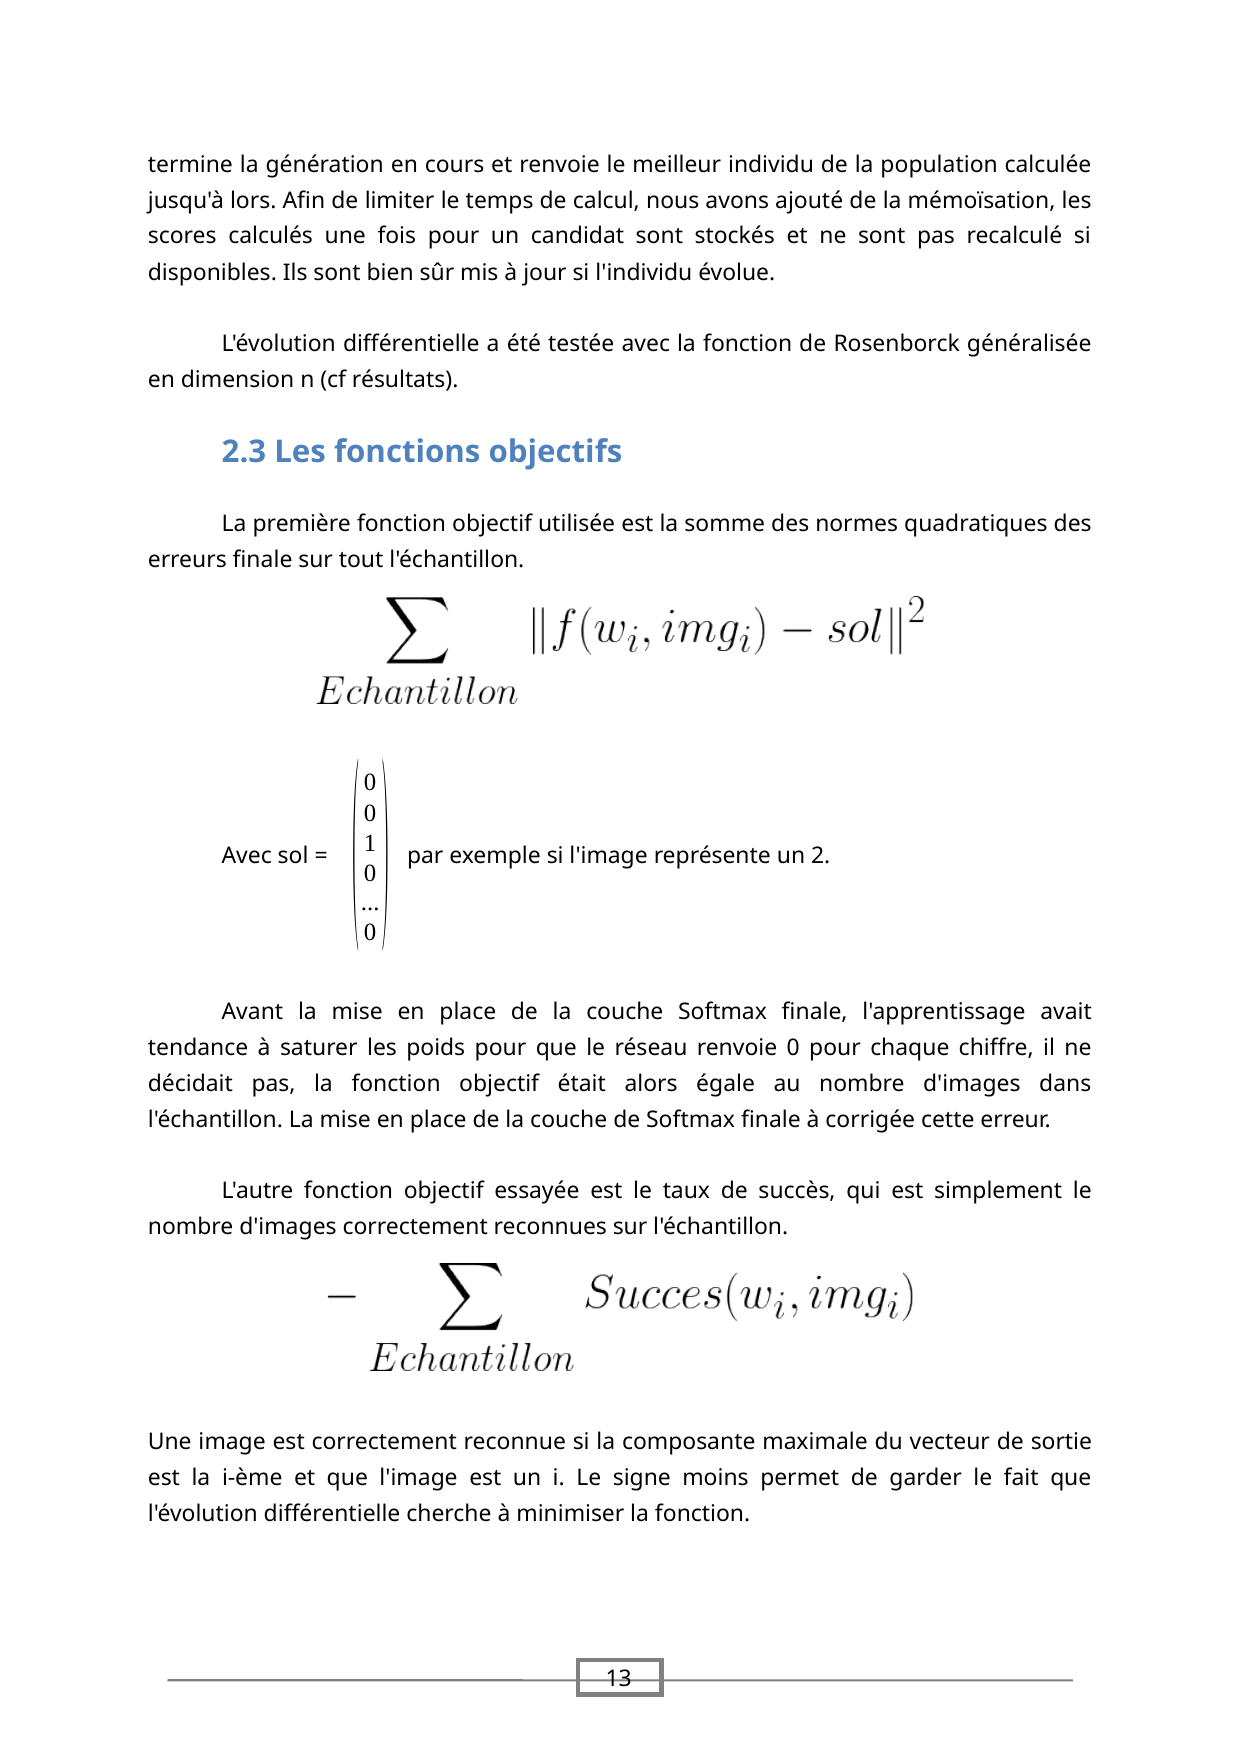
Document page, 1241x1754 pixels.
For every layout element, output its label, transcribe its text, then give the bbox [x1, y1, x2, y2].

picture [327, 1263, 913, 1371]
picture [316, 596, 924, 704]
subtitle Avant la mise en place de la couche Softmax finale, l'apprentissage avait tendance à saturer les poids pour que le réseau renvoie 0 pour chaque chiffre, il ne décidait pas, la fonction objectif était alors égale au nombre d'images dans l'échantillon. La mise en place de la couche de Softmax finale à corrigée cette erreur. [148, 995, 1093, 1134]
subtitle L'autre fonction objectif essayée est le taux de succès, qui est simplement le nombre d'images correctement reconnues sur l'échantillon. [148, 1174, 1093, 1241]
subtitle Avec sol = par exemple si l'image représente un 2. [148, 758, 1093, 954]
subtitle Une image est correctement reconnue si la composante maximale du vecteur de sortie est la i-ème et que l'image est un i. Le signe moins permet de garder le fait que l'évolution différentielle cherche à minimiser la fonction. [148, 1425, 1093, 1528]
subtitle La première fonction objectif utilisée est la somme des normes quadratiques des erreurs finale sur tout l'échantillon. [148, 507, 1093, 574]
subtitle 2.3 Les fonctions objectifs [221, 428, 1093, 471]
subtitle L'évolution différentielle a été testée avec la fonction de Rosenborck généralisée en dimension n (cf résultats). [148, 327, 1093, 394]
subtitle termine la génération en cours et renvoie le meilleur individu de la population calculée jusqu'à lors. Afin de limiter le temps de calcul, nous avons ajouté de la mémoïsation, les scores calculés une fois pour un candidat sont stockés et ne sont pas recalculé si disponibles. Ils sont bien sûr mis à jour si l'individu évolue. [148, 148, 1093, 287]
